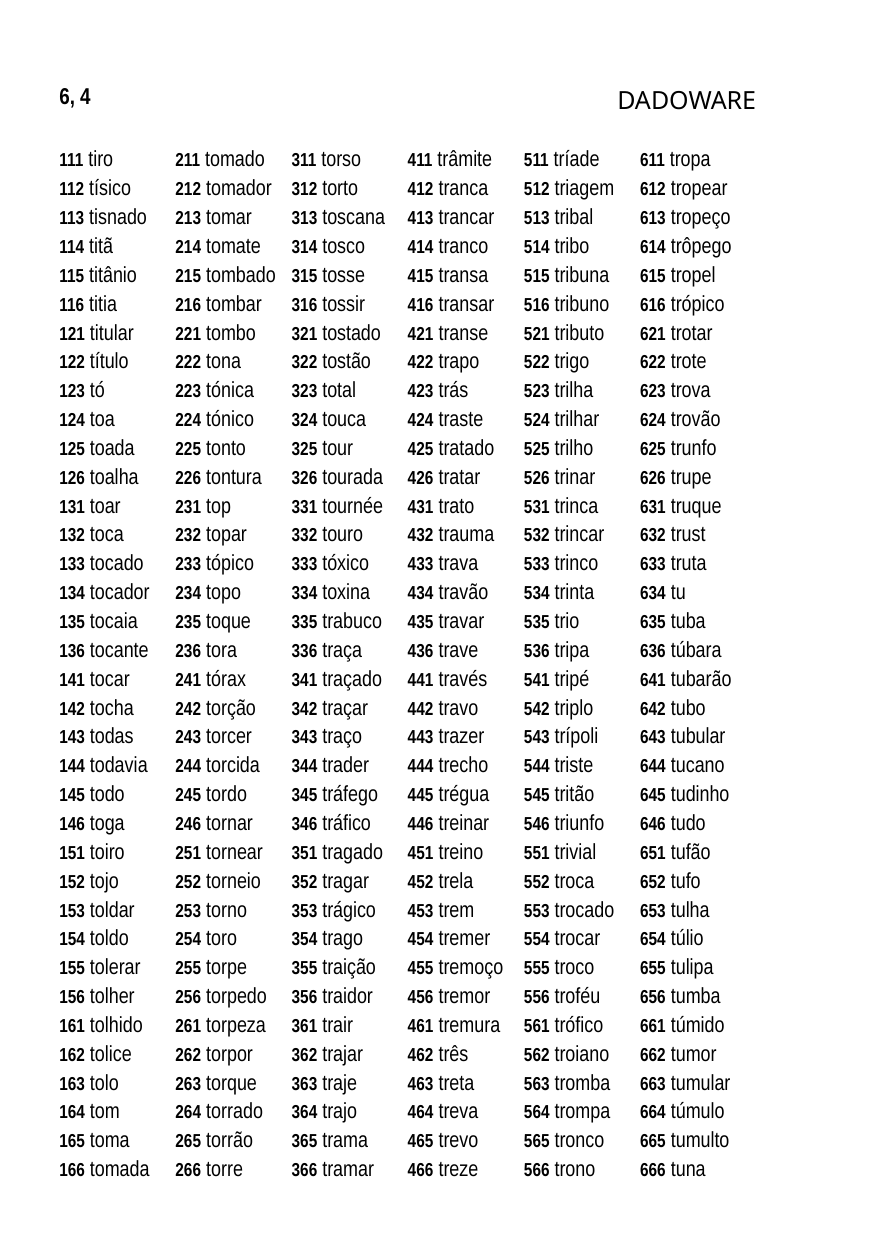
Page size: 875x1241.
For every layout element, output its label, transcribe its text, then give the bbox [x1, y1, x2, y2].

text 461 tremura [407, 1012, 524, 1037]
text 323 total [291, 377, 407, 402]
text 661 túmido [640, 1012, 756, 1037]
text 555 troco [524, 954, 640, 979]
text 545 tritão [524, 781, 640, 806]
text 316 tossir [291, 291, 407, 316]
text 266 torre [175, 1156, 291, 1181]
text 664 túmulo [640, 1098, 756, 1123]
text 465 trevo [407, 1127, 524, 1152]
text 315 tosse [291, 262, 407, 287]
text 263 torque [175, 1069, 291, 1095]
text 6, 4 [59, 83, 177, 109]
text 346 tráfico [291, 810, 407, 835]
text 422 trapo [407, 348, 524, 373]
text 561 trófico [524, 1012, 640, 1037]
text 414 tranco [407, 233, 524, 258]
text 136 tocante [59, 637, 175, 662]
text 356 traidor [291, 983, 407, 1008]
text 534 trinta [524, 579, 640, 604]
text 551 trivial [524, 839, 640, 864]
text 246 tornar [175, 810, 291, 835]
text 216 tombar [175, 291, 291, 316]
text 563 tromba [524, 1069, 640, 1095]
text 452 trela [407, 868, 524, 893]
text 164 tom [59, 1098, 175, 1123]
text 535 trio [524, 608, 640, 633]
text 625 trunfo [640, 435, 756, 460]
text 364 trajo [291, 1098, 407, 1123]
text 524 trilhar [524, 406, 640, 431]
text 445 trégua [407, 781, 524, 806]
text 532 trincar [524, 521, 640, 546]
text 615 tropel [640, 262, 756, 287]
text 222 tona [175, 348, 291, 373]
text 463 treta [407, 1069, 524, 1095]
text 121 titular [59, 319, 175, 344]
text 663 tumular [640, 1069, 756, 1095]
text 312 torto [291, 175, 407, 200]
text 522 trigo [524, 348, 640, 373]
text 614 trôpego [640, 233, 756, 258]
text 651 tufão [640, 839, 756, 864]
text 642 tubo [640, 694, 756, 719]
text 232 topar [175, 521, 291, 546]
text 242 torção [175, 694, 291, 719]
text 521 tributo [524, 319, 640, 344]
text 213 tomar [175, 204, 291, 229]
text 243 torcer [175, 723, 291, 748]
text 161 tolhido [59, 1012, 175, 1037]
text 321 tostado [291, 319, 407, 344]
text 156 tolher [59, 983, 175, 1008]
text 253 torno [175, 896, 291, 922]
text 113 tisnado [59, 204, 175, 229]
text 442 travo [407, 694, 524, 719]
text 215 tombado [175, 262, 291, 287]
text 623 trova [640, 377, 756, 402]
text 634 tu [640, 579, 756, 604]
text 116 titia [59, 291, 175, 316]
text 241 tórax [175, 666, 291, 691]
text 435 travar [407, 608, 524, 633]
text 125 toada [59, 435, 175, 460]
text 152 tojo [59, 868, 175, 893]
text 531 trinca [524, 492, 640, 518]
text 351 tragado [291, 839, 407, 864]
text 131 toar [59, 492, 175, 518]
text 226 tontura [175, 464, 291, 489]
text 443 trazer [407, 723, 524, 748]
text 411 trâmite [407, 146, 524, 171]
text 123 tó [59, 377, 175, 402]
text 451 treino [407, 839, 524, 864]
text 261 torpeza [175, 1012, 291, 1037]
text 433 trava [407, 550, 524, 575]
text 361 trair [291, 1012, 407, 1037]
text 112 tísico [59, 175, 175, 200]
text 223 tónica [175, 377, 291, 402]
text 341 traçado [291, 666, 407, 691]
text 566 trono [524, 1156, 640, 1181]
text 512 triagem [524, 175, 640, 200]
text 122 título [59, 348, 175, 373]
text 145 todo [59, 781, 175, 806]
text 533 trinco [524, 550, 640, 575]
text 511 tríade [524, 146, 640, 171]
text 155 tolerar [59, 954, 175, 979]
text 415 transa [407, 262, 524, 287]
text 311 torso [291, 146, 407, 171]
text 135 tocaia [59, 608, 175, 633]
text 526 trinar [524, 464, 640, 489]
text 252 torneio [175, 868, 291, 893]
text 444 trecho [407, 752, 524, 777]
text 662 tumor [640, 1041, 756, 1066]
text 525 trilho [524, 435, 640, 460]
text 644 tucano [640, 752, 756, 777]
text 355 traição [291, 954, 407, 979]
text 655 tulipa [640, 954, 756, 979]
text 353 trágico [291, 896, 407, 922]
text 455 tremoço [407, 954, 524, 979]
text 426 tratar [407, 464, 524, 489]
text 631 truque [640, 492, 756, 518]
text 536 tripa [524, 637, 640, 662]
text 111 tiro [59, 146, 175, 171]
text 565 tronco [524, 1127, 640, 1152]
text 225 tonto [175, 435, 291, 460]
text 453 trem [407, 896, 524, 922]
text 366 tramar [291, 1156, 407, 1181]
text 162 tolice [59, 1041, 175, 1066]
text 142 tocha [59, 694, 175, 719]
text 421 transe [407, 319, 524, 344]
text 516 tribuno [524, 291, 640, 316]
text 564 trompa [524, 1098, 640, 1123]
text 264 torrado [175, 1098, 291, 1123]
text 622 trote [640, 348, 756, 373]
text 234 topo [175, 579, 291, 604]
text 124 toa [59, 406, 175, 431]
text 231 top [175, 492, 291, 518]
text 413 trancar [407, 204, 524, 229]
text 166 tomada [59, 1156, 175, 1181]
text 343 traço [291, 723, 407, 748]
text 146 toga [59, 810, 175, 835]
text 336 traça [291, 637, 407, 662]
text 432 trauma [407, 521, 524, 546]
text 335 trabuco [291, 608, 407, 633]
text 224 tónico [175, 406, 291, 431]
text 262 torpor [175, 1041, 291, 1066]
text 544 triste [524, 752, 640, 777]
text 666 tuna [640, 1156, 756, 1181]
text 656 tumba [640, 983, 756, 1008]
text 513 tribal [524, 204, 640, 229]
text 542 triplo [524, 694, 640, 719]
text 621 trotar [640, 319, 756, 344]
text 365 trama [291, 1127, 407, 1152]
text 363 traje [291, 1069, 407, 1095]
text 436 trave [407, 637, 524, 662]
text 652 tufo [640, 868, 756, 893]
text 653 tulha [640, 896, 756, 922]
text 235 toque [175, 608, 291, 633]
text 233 tópico [175, 550, 291, 575]
text 556 troféu [524, 983, 640, 1008]
text 446 treinar [407, 810, 524, 835]
text 646 tudo [640, 810, 756, 835]
text 221 tombo [175, 319, 291, 344]
text 153 toldar [59, 896, 175, 922]
text 255 torpe [175, 954, 291, 979]
text 665 tumulto [640, 1127, 756, 1152]
text 464 treva [407, 1098, 524, 1123]
text 632 trust [640, 521, 756, 546]
text 541 tripé [524, 666, 640, 691]
text 165 toma [59, 1127, 175, 1152]
text 245 tordo [175, 781, 291, 806]
text 515 tribuna [524, 262, 640, 287]
text 345 tráfego [291, 781, 407, 806]
text 643 tubular [640, 723, 756, 748]
text 354 trago [291, 925, 407, 950]
text 214 tomate [175, 233, 291, 258]
text 416 transar [407, 291, 524, 316]
text 254 toro [175, 925, 291, 950]
text 424 traste [407, 406, 524, 431]
text 132 toca [59, 521, 175, 546]
text 313 toscana [291, 204, 407, 229]
text 616 trópico [640, 291, 756, 316]
text 362 trajar [291, 1041, 407, 1066]
text 143 todas [59, 723, 175, 748]
text 322 tostão [291, 348, 407, 373]
text 633 truta [640, 550, 756, 575]
text 466 treze [407, 1156, 524, 1181]
text 352 tragar [291, 868, 407, 893]
text 434 travão [407, 579, 524, 604]
text 236 tora [175, 637, 291, 662]
text 635 tuba [640, 608, 756, 633]
text 462 três [407, 1041, 524, 1066]
text 543 trípoli [524, 723, 640, 748]
text 212 tomador [175, 175, 291, 200]
text 412 tranca [407, 175, 524, 200]
text 133 tocado [59, 550, 175, 575]
text 624 trovão [640, 406, 756, 431]
text 562 troiano [524, 1041, 640, 1066]
text 151 toiro [59, 839, 175, 864]
text 344 trader [291, 752, 407, 777]
text 552 troca [524, 868, 640, 893]
text 325 tour [291, 435, 407, 460]
text 114 titã [59, 233, 175, 258]
text 126 toalha [59, 464, 175, 489]
text 611 tropa [640, 146, 756, 171]
text 454 tremer [407, 925, 524, 950]
text 456 tremor [407, 983, 524, 1008]
text 163 tolo [59, 1069, 175, 1095]
text 636 túbara [640, 637, 756, 662]
text 115 titânio [59, 262, 175, 287]
text 645 tudinho [640, 781, 756, 806]
text 431 trato [407, 492, 524, 518]
text 423 trás [407, 377, 524, 402]
text 332 touro [291, 521, 407, 546]
text 441 través [407, 666, 524, 691]
text 553 trocado [524, 896, 640, 922]
text 613 tropeço [640, 204, 756, 229]
text 154 toldo [59, 925, 175, 950]
text 331 tournée [291, 492, 407, 518]
text 251 tornear [175, 839, 291, 864]
text 256 torpedo [175, 983, 291, 1008]
text 546 triunfo [524, 810, 640, 835]
text 514 tribo [524, 233, 640, 258]
text 425 tratado [407, 435, 524, 460]
text 144 todavia [59, 752, 175, 777]
text 334 toxina [291, 579, 407, 604]
text 265 torrão [175, 1127, 291, 1152]
text 626 trupe [640, 464, 756, 489]
text 342 traçar [291, 694, 407, 719]
text 244 torcida [175, 752, 291, 777]
text 654 túlio [640, 925, 756, 950]
text 641 tubarão [640, 666, 756, 691]
text 612 tropear [640, 175, 756, 200]
text 523 trilha [524, 377, 640, 402]
text 324 touca [291, 406, 407, 431]
text 554 trocar [524, 925, 640, 950]
text 141 tocar [59, 666, 175, 691]
text 211 tomado [175, 146, 291, 171]
text 333 tóxico [291, 550, 407, 575]
text 314 tosco [291, 233, 407, 258]
text 326 tourada [291, 464, 407, 489]
text 134 tocador [59, 579, 175, 604]
